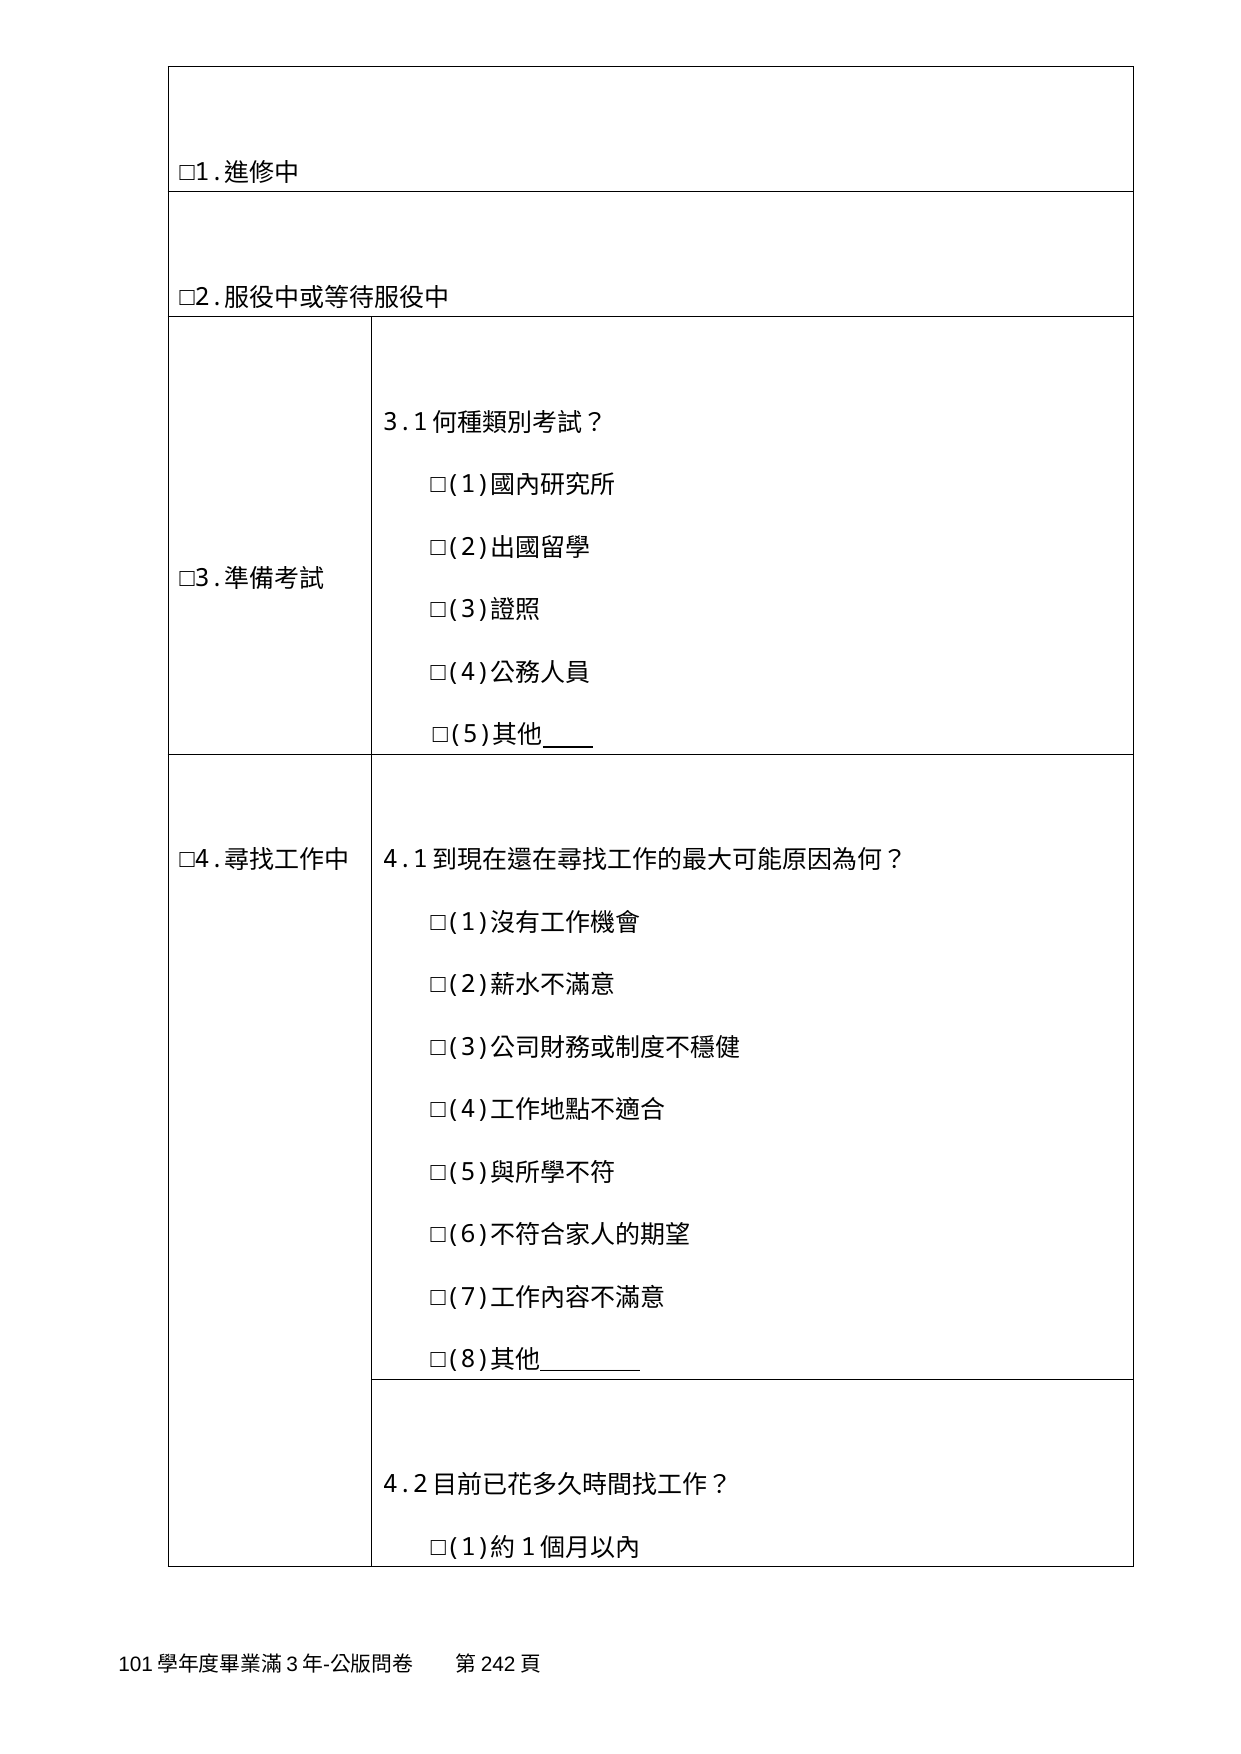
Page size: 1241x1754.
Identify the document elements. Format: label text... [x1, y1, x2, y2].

table_cell 3.1何種類別考試？ □(1)國內研究所 □(2)出國留學 □(3)證照 □(4)公務人員 □(5)其他 [372, 317, 1133, 754]
table_cell □3.準備考試 [169, 317, 371, 754]
table_cell 4.2目前已花多久時間找工作？ □(1)約1個月以內 [372, 1380, 1133, 1566]
table_cell □4.尋找工作中 [169, 755, 371, 1566]
table_cell □2.服役中或等待服役中 [169, 192, 1133, 316]
table_cell 4.1到現在還在尋找工作的最大可能原因為何？ □(1)沒有工作機會 □(2)薪水不滿意 □(3)公司財務或制度不穩健 □(4)工作地點不適合 □(5)與所學不符 □(6)不符合家人的期望 □(7)工作內容不滿意 □(8)其他＿＿＿＿ [372, 755, 1133, 1379]
table_header □1.進修中 [169, 67, 1133, 191]
